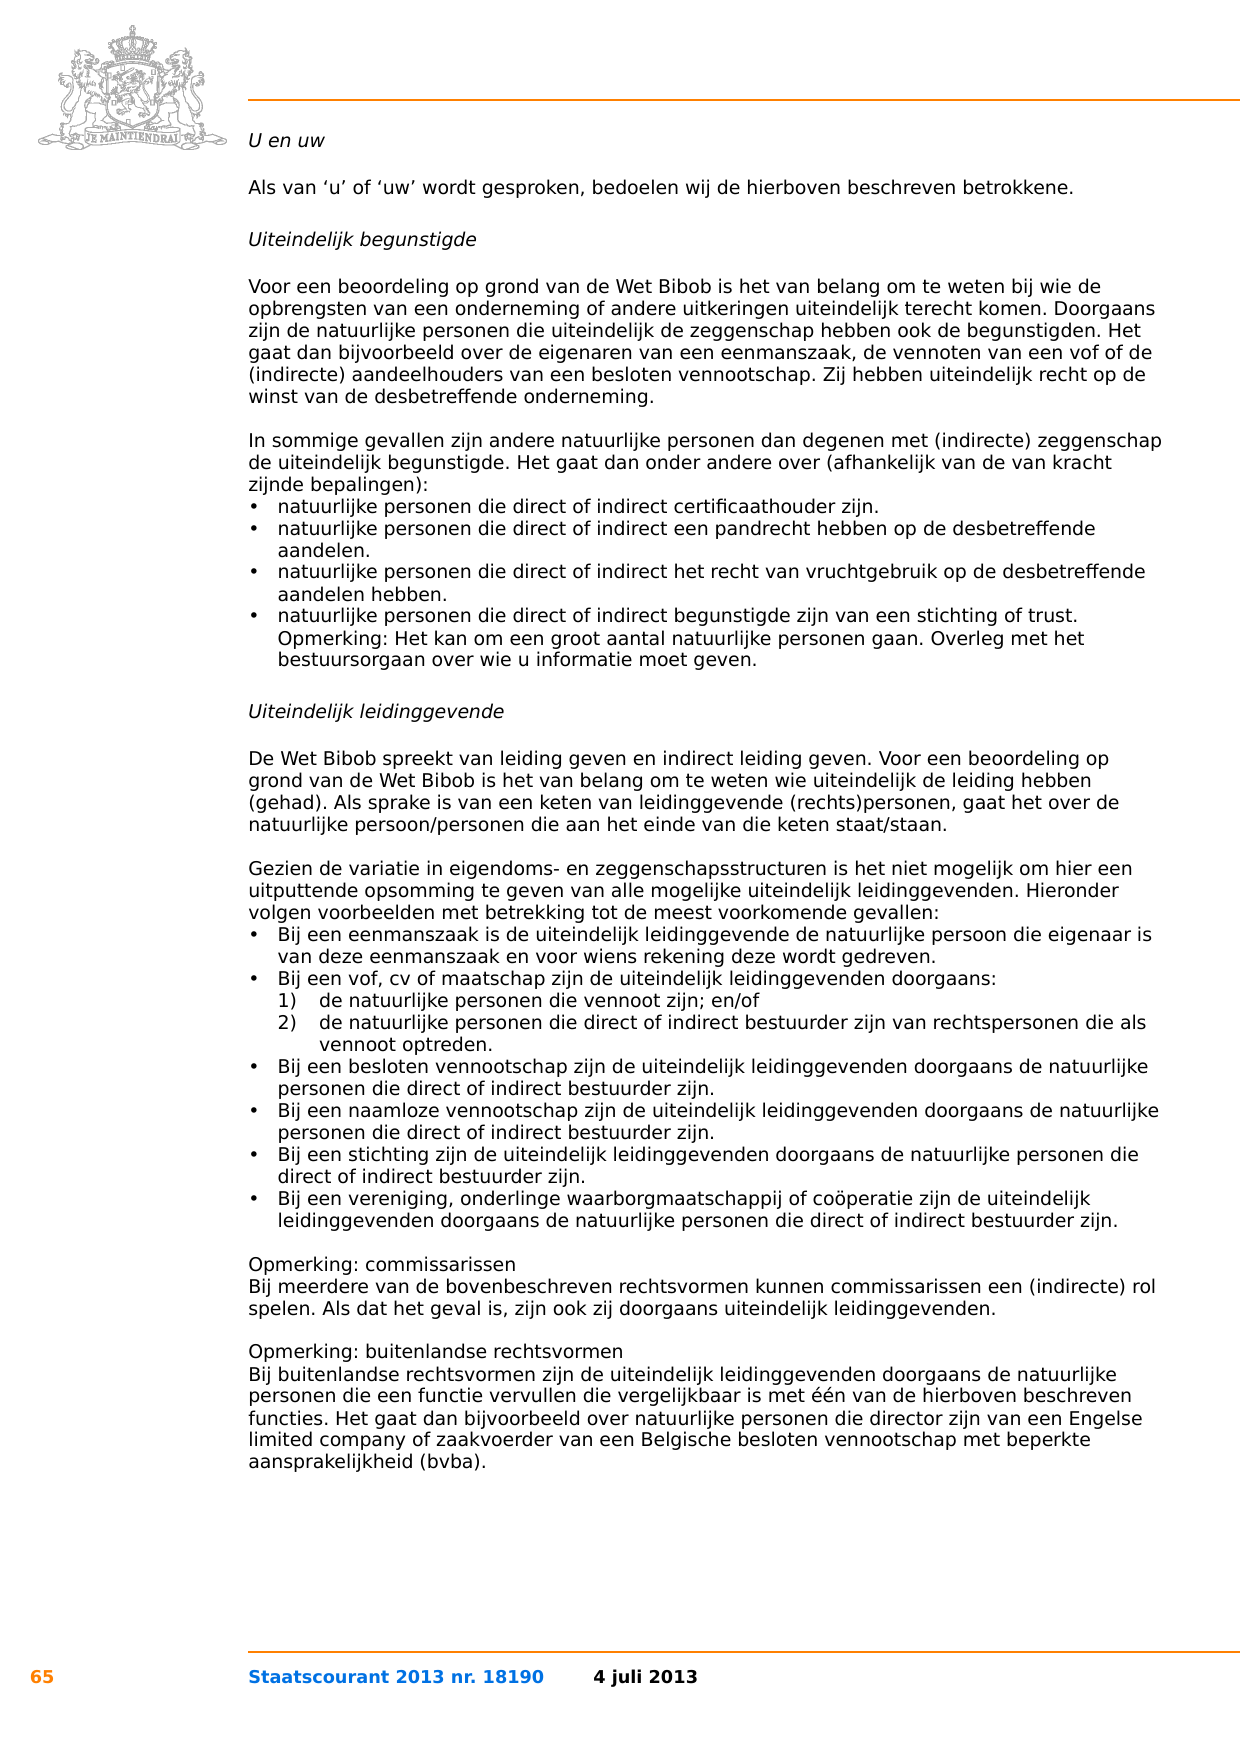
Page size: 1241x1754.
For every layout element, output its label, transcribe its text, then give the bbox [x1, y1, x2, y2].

text Opmerking: buitenlandse rechtsvormen [248, 1341, 1163, 1363]
text • Bij een eenmanszaak is de uiteindelijk leidinggevende de natuurlijke persoon die eigenaar is van deze eenmanszaak en voor wiens rekening deze wordt gedreven. [248, 924, 1163, 968]
text Bij meerdere van de bovenbeschreven rechtsvormen kunnen commissarissen een (indirecte) rol spelen. Als dat het geval is, zijn ook zij doorgaans uiteindelijk leidinggevenden. [248, 1276, 1163, 1319]
text Als van ‘u’ of ‘uw’ wordt gesproken, bedoelen wij de hierboven beschreven betrokkene. [248, 177, 1163, 199]
subtitle Uiteindelijk leidinggevende [248, 701, 1163, 723]
subtitle U en uw [248, 130, 1163, 152]
subtitle Uiteindelijk begunstigde [248, 229, 1163, 251]
picture [38, 25, 227, 150]
text • natuurlijke personen die direct of indirect begunstigde zijn van een stichting of trust. Opmerking: Het kan om een groot aantal natuurlijke personen gaan. Overleg met het bestuursorgaan over wie u informatie moet geven. [248, 605, 1163, 671]
text • Bij een stichting zijn de uiteindelijk leidinggevenden doorgaans de natuurlijke personen die direct of indirect bestuurder zijn. [248, 1144, 1163, 1188]
text • natuurlijke personen die direct of indirect het recht van vruchtgebruik op de desbetreffende aandelen hebben. [248, 561, 1163, 605]
text • Bij een vereniging, onderlinge waarborgmaatschappij of coöperatie zijn de uiteindelijk leidinggevenden doorgaans de natuurlijke personen die direct of indirect bestuurder zijn. [248, 1188, 1163, 1232]
text De Wet Bibob spreekt van leiding geven en indirect leiding geven. Voor een beoordeling op grond van de Wet Bibob is het van belang om te weten wie uiteindelijk de leiding hebben (gehad). Als sprake is van een keten van leidinggevende (rechts)personen, gaat het over de natuurlijke persoon/personen die aan het einde van die keten staat/staan. [248, 748, 1163, 836]
text Gezien de variatie in eigendoms- en zeggenschapsstructuren is het niet mogelijk om hier een uitputtende opsomming te geven van alle mogelijke uiteindelijk leidinggevenden. Hieronder volgen voorbeelden met betrekking tot de meest voorkomende gevallen: [248, 858, 1163, 924]
text • Bij een vof, cv of maatschap zijn de uiteindelijk leidinggevenden doorgaans: [248, 968, 1163, 990]
text Bij buitenlandse rechtsvormen zijn de uiteindelijk leidinggevenden doorgaans de natuurlijke personen die een functie vervullen die vergelijkbaar is met één van de hierboven beschreven functies. Het gaat dan bijvoorbeeld over natuurlijke personen die director zijn van een Engelse limited company of zaakvoerder van een Belgische besloten vennootschap met beperkte aansprakelijkheid (bvba). [248, 1363, 1163, 1473]
text Opmerking: commissarissen [248, 1254, 1163, 1276]
text Voor een beoordeling op grond van de Wet Bibob is het van belang om te weten bij wie de opbrengsten van een onderneming of andere uitkeringen uiteindelijk terecht komen. Doorgaans zijn de natuurlijke personen die uiteindelijk de zeggenschap hebben ook de begunstigden. Het gaat dan bijvoorbeeld over de eigenaren van een eenmanszaak, de vennoten van een vof of de (indirecte) aandeelhouders van een besloten vennootschap. Zij hebben uiteindelijk recht op de winst van de desbetreffende onderneming. [248, 276, 1163, 408]
text 1) de natuurlijke personen die vennoot zijn; en/of [277, 990, 1163, 1012]
text • Bij een naamloze vennootschap zijn de uiteindelijk leidinggevenden doorgaans de natuurlijke personen die direct of indirect bestuurder zijn. [248, 1100, 1163, 1144]
text • Bij een besloten vennootschap zijn de uiteindelijk leidinggevenden doorgaans de natuurlijke personen die direct of indirect bestuurder zijn. [248, 1056, 1163, 1100]
text • natuurlijke personen die direct of indirect een pandrecht hebben op de desbetreffende aandelen. [248, 517, 1163, 561]
text 2) de natuurlijke personen die direct of indirect bestuurder zijn van rechtspersonen die als vennoot optreden. [277, 1012, 1163, 1056]
text In sommige gevallen zijn andere natuurlijke personen dan degenen met (indirecte) zeggenschap de uiteindelijk begunstigde. Het gaat dan onder andere over (afhankelijk van de van kracht zijnde bepalingen): [248, 429, 1163, 496]
text • natuurlijke personen die direct of indirect certificaathouder zijn. [248, 496, 1163, 517]
